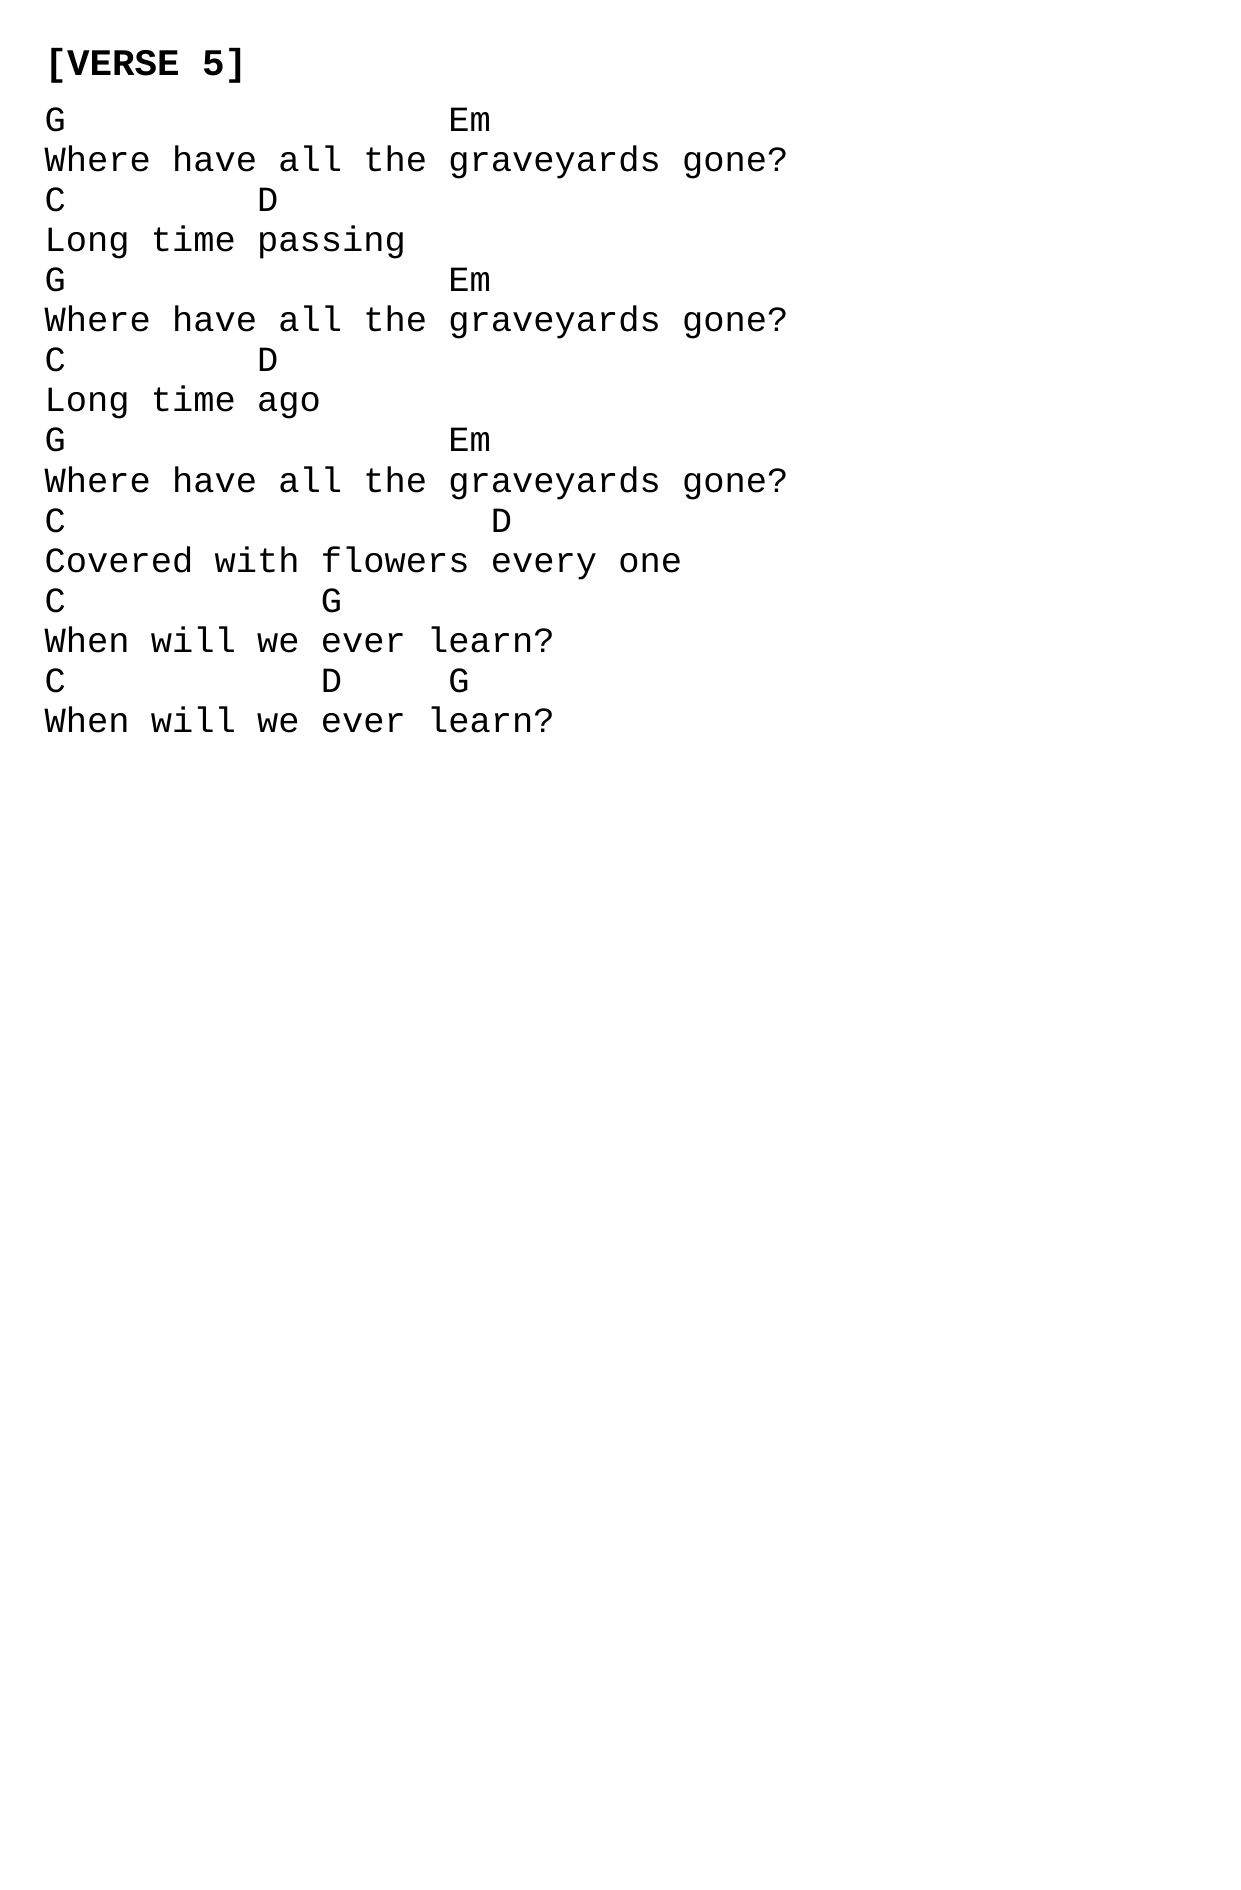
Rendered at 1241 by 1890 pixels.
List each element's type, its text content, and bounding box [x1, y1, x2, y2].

text C G [44, 583, 1063, 623]
text G Em [44, 102, 1063, 142]
text C D G [44, 663, 1063, 703]
text C D [44, 182, 1063, 222]
text Long time ago [44, 382, 1063, 422]
text Covered with flowers every one [44, 543, 1063, 583]
text Where have all the graveyards gone? [44, 302, 1063, 342]
text G Em [44, 262, 1063, 302]
text Long time passing [44, 222, 1063, 262]
text G Em [44, 422, 1063, 462]
text C D [44, 503, 1063, 543]
text Where have all the graveyards gone? [44, 462, 1063, 503]
text C D [44, 342, 1063, 382]
text When will we ever learn? [44, 623, 1063, 663]
subtitle [VERSE 5] [44, 44, 1063, 87]
text Where have all the graveyards gone? [44, 142, 1063, 182]
text When will we ever learn? [44, 703, 1063, 743]
